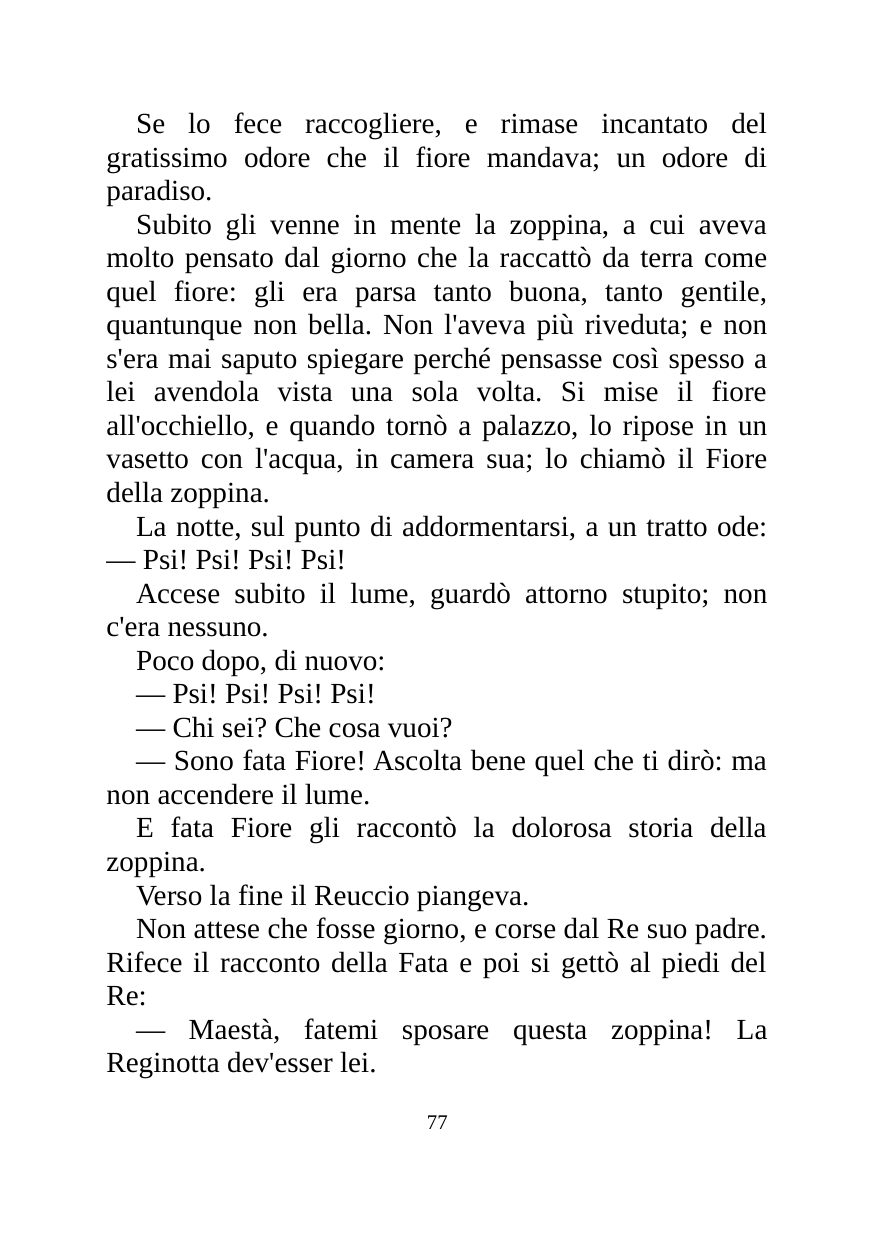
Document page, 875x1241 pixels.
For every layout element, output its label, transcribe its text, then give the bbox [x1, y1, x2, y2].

text Accese subito il lume, guardò attorno stupito; non c'era nessuno. [106, 576, 768, 643]
text Poco dopo, di nuovo: [106, 643, 768, 676]
text Non attese che fosse giorno, e corse dal Re suo padre. Rifece il racconto della Fata e poi si gettò al piedi del Re: [106, 911, 768, 1012]
text — Chi sei? Che cosa vuoi? [106, 710, 768, 743]
text Verso la fine il Reuccio piangeva. [106, 878, 768, 911]
text Subito gli venne in mente la zoppina, a cui aveva molto pensato dal giorno che la raccattò da terra come quel fiore: gli era parsa tanto buona, tanto gentile, quantunque non bella. Non l'aveva più riveduta; e non s'era mai saputo spiegare perché pensasse così spesso a lei avendola vista una sola volta. Si mise il fiore all'occhiello, e quando tornò a palazzo, lo ripose in un vasetto con l'acqua, in camera sua; lo chiamò il Fiore della zoppina. [106, 207, 768, 509]
text La notte, sul punto di addormentarsi, a un tratto ode: — Psi! Psi! Psi! Psi! [106, 509, 768, 576]
text E fata Fiore gli raccontò la dolorosa storia della zoppina. [106, 811, 768, 878]
text — Psi! Psi! Psi! Psi! [106, 676, 768, 710]
text Se lo fece raccogliere, e rimase incantato del gratissimo odore che il fiore mandava; un odore di paradiso. [106, 106, 768, 207]
text — Sono fata Fiore! Ascolta bene quel che ti dirò: ma non accendere il lume. [106, 743, 768, 811]
text — Maestà, fatemi sposare questa zoppina! La Reginotta dev'esser lei. [106, 1012, 768, 1079]
